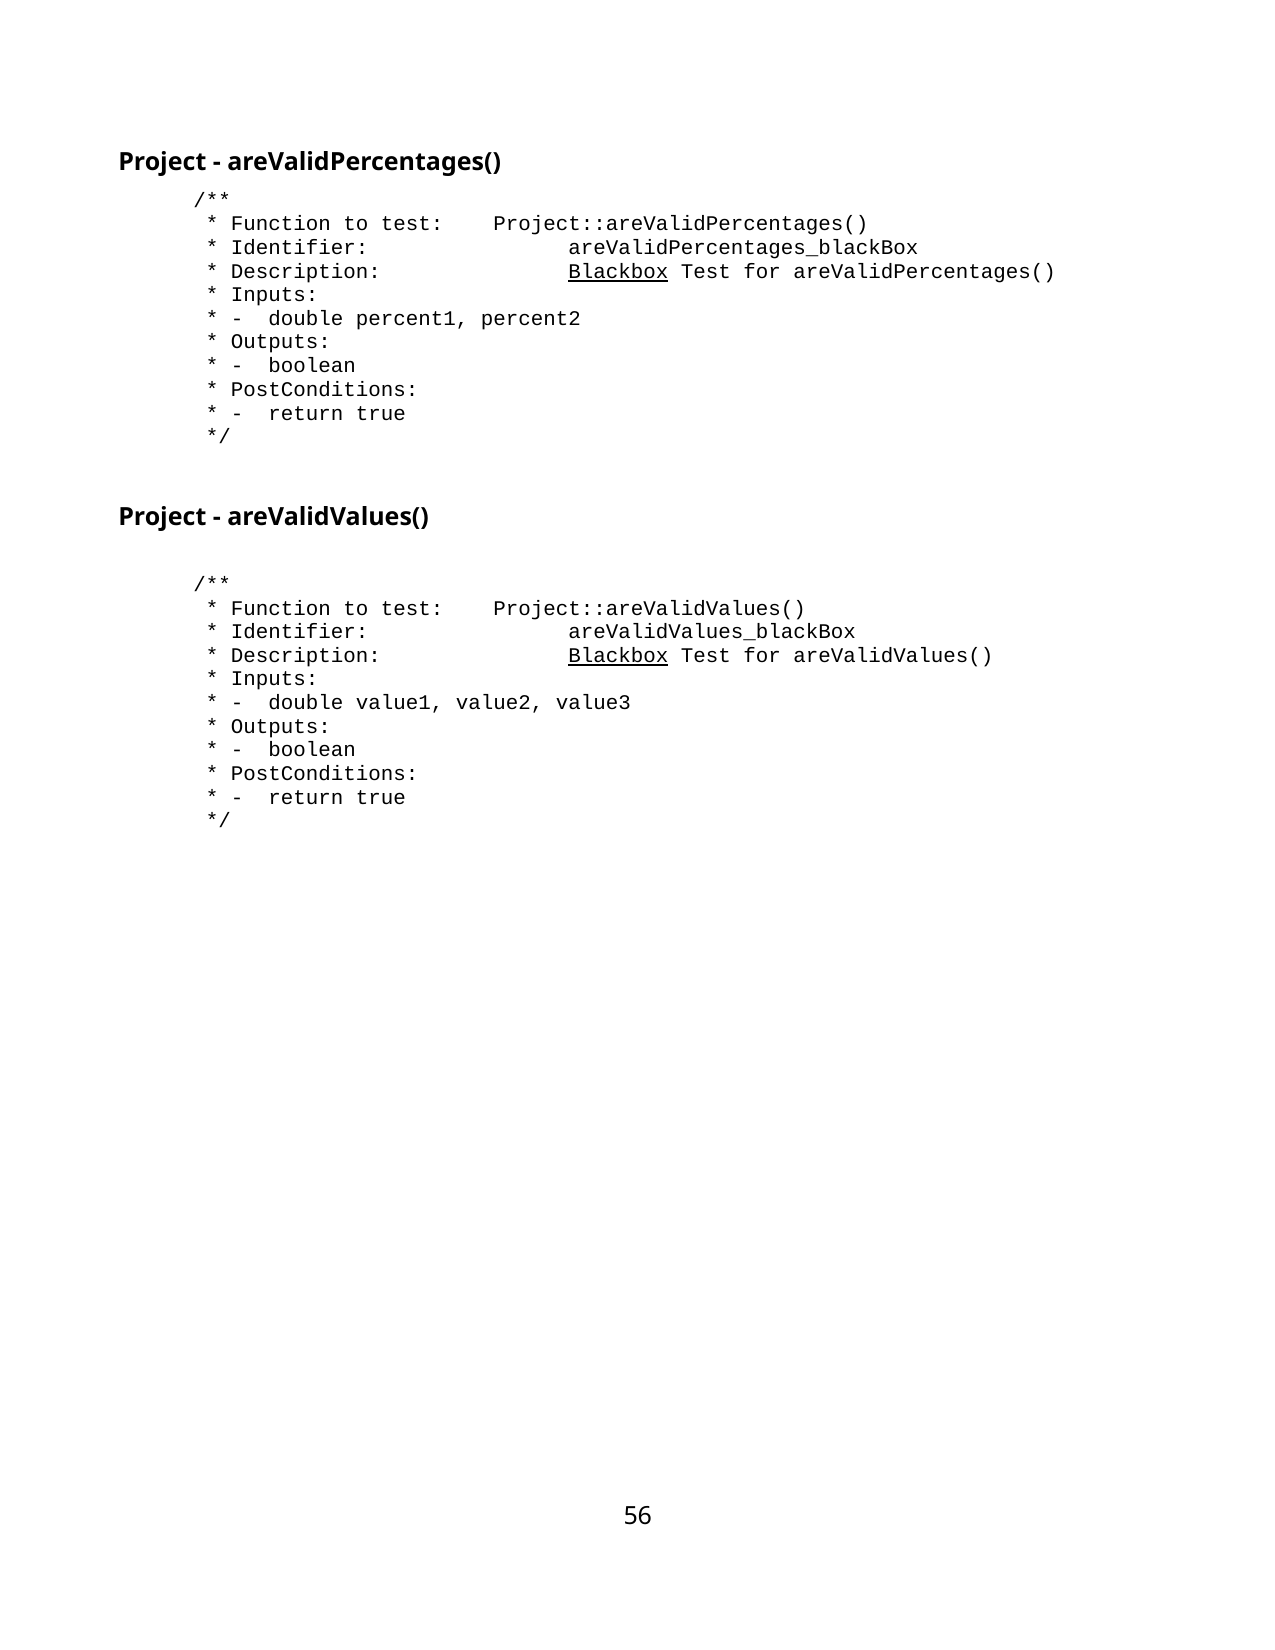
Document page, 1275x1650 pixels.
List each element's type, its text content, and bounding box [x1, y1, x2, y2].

text * Outputs: [118, 716, 1157, 739]
text * Inputs: [118, 284, 1157, 308]
text * Identifier: areValidPercentages_blackBox [118, 237, 1157, 261]
subtitle Project - areValidValues() [118, 498, 1157, 532]
text * Outputs: [118, 332, 1157, 355]
text * PostConditions: [118, 763, 1157, 787]
text */ [118, 810, 1157, 834]
text * - double percent1, percent2 [118, 308, 1157, 332]
text * - double value1, value2, value3 [118, 692, 1157, 716]
text */ [118, 426, 1157, 450]
text * - return true [118, 787, 1157, 810]
subtitle Project - areValidPercentages() [118, 143, 1157, 177]
text * Description: Blackbox Test for areValidPercentages() [118, 261, 1157, 284]
text * PostConditions: [118, 379, 1157, 402]
text * - return true [118, 402, 1157, 426]
text * Description: Blackbox Test for areValidValues() [118, 645, 1157, 668]
text * - boolean [118, 739, 1157, 763]
text * Identifier: areValidValues_blackBox [118, 621, 1157, 645]
text /** [118, 190, 1157, 213]
text /** [118, 574, 1157, 597]
text * Function to test: Project::areValidPercentages() [118, 213, 1157, 237]
text * - boolean [118, 355, 1157, 379]
text * Function to test: Project::areValidValues() [118, 597, 1157, 621]
text * Inputs: [118, 668, 1157, 692]
